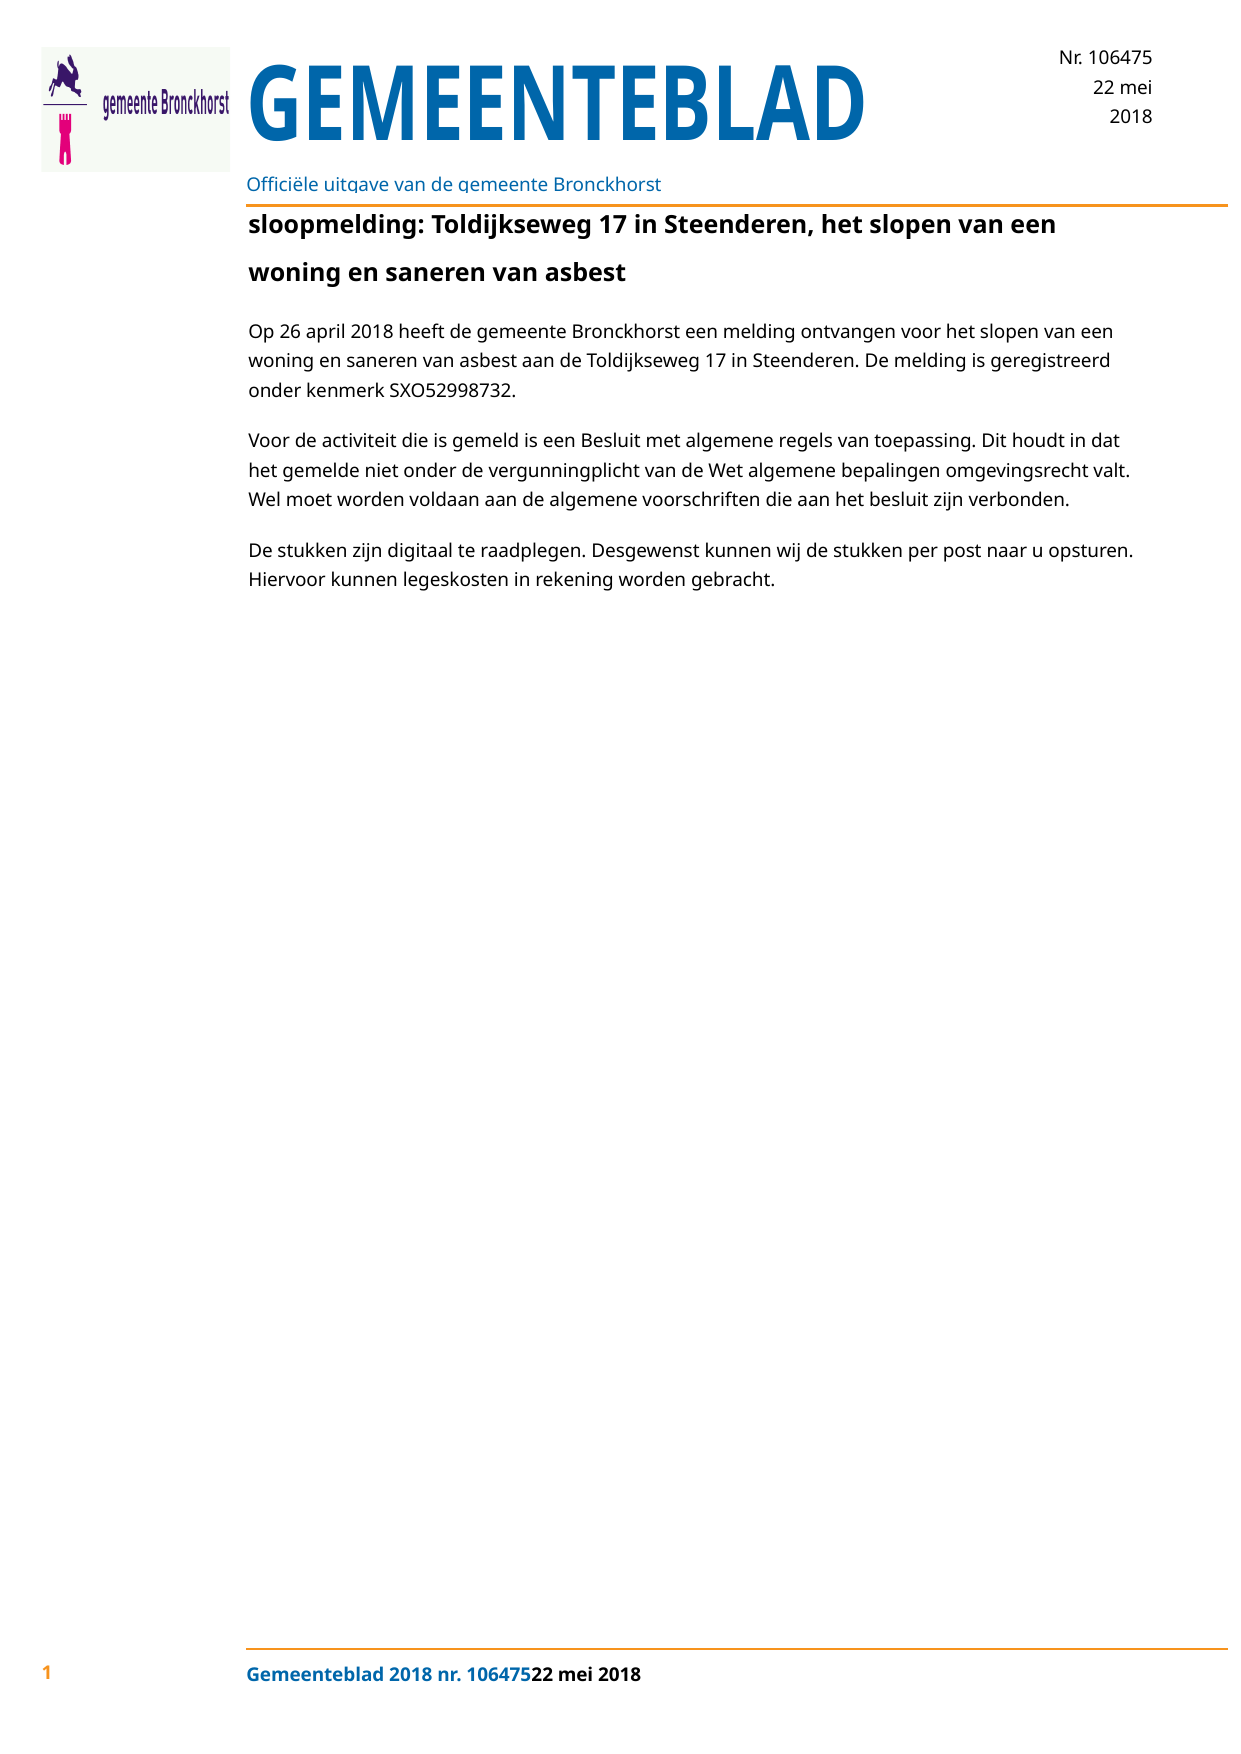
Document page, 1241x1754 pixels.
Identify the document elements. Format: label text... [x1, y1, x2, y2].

text Voor de activiteit die is gemeld is een Besluit met algemene regels van toepassing. Dit houdt in dat het gemelde niet onder de vergunningplicht van de Wet algemene bepalingen omgevingsrecht valt. Wel moet worden voldaan aan de algemene voorschriften die aan het besluit zijn verbonden. [248, 427, 1152, 512]
text Op 26 april 2018 heeft de gemeente Bronckhorst een melding ontvangen voor het slopen van een woning en saneren van asbest aan de Toldijkseweg 17 in Steenderen. De melding is geregistreerd onder kenmerk SXO52998732. [248, 318, 1152, 403]
picture [41, 47, 231, 172]
text sloopmelding: Toldijkseweg 17 in Steenderen, het slopen van een woning en saneren van asbest [248, 207, 1152, 288]
text De stukken zijn digitaal te raadplegen. Desgewenst kunnen wij de stukken per post naar u opsturen. Hiervoor kunnen legeskosten in rekening worden gebracht. [248, 537, 1152, 592]
